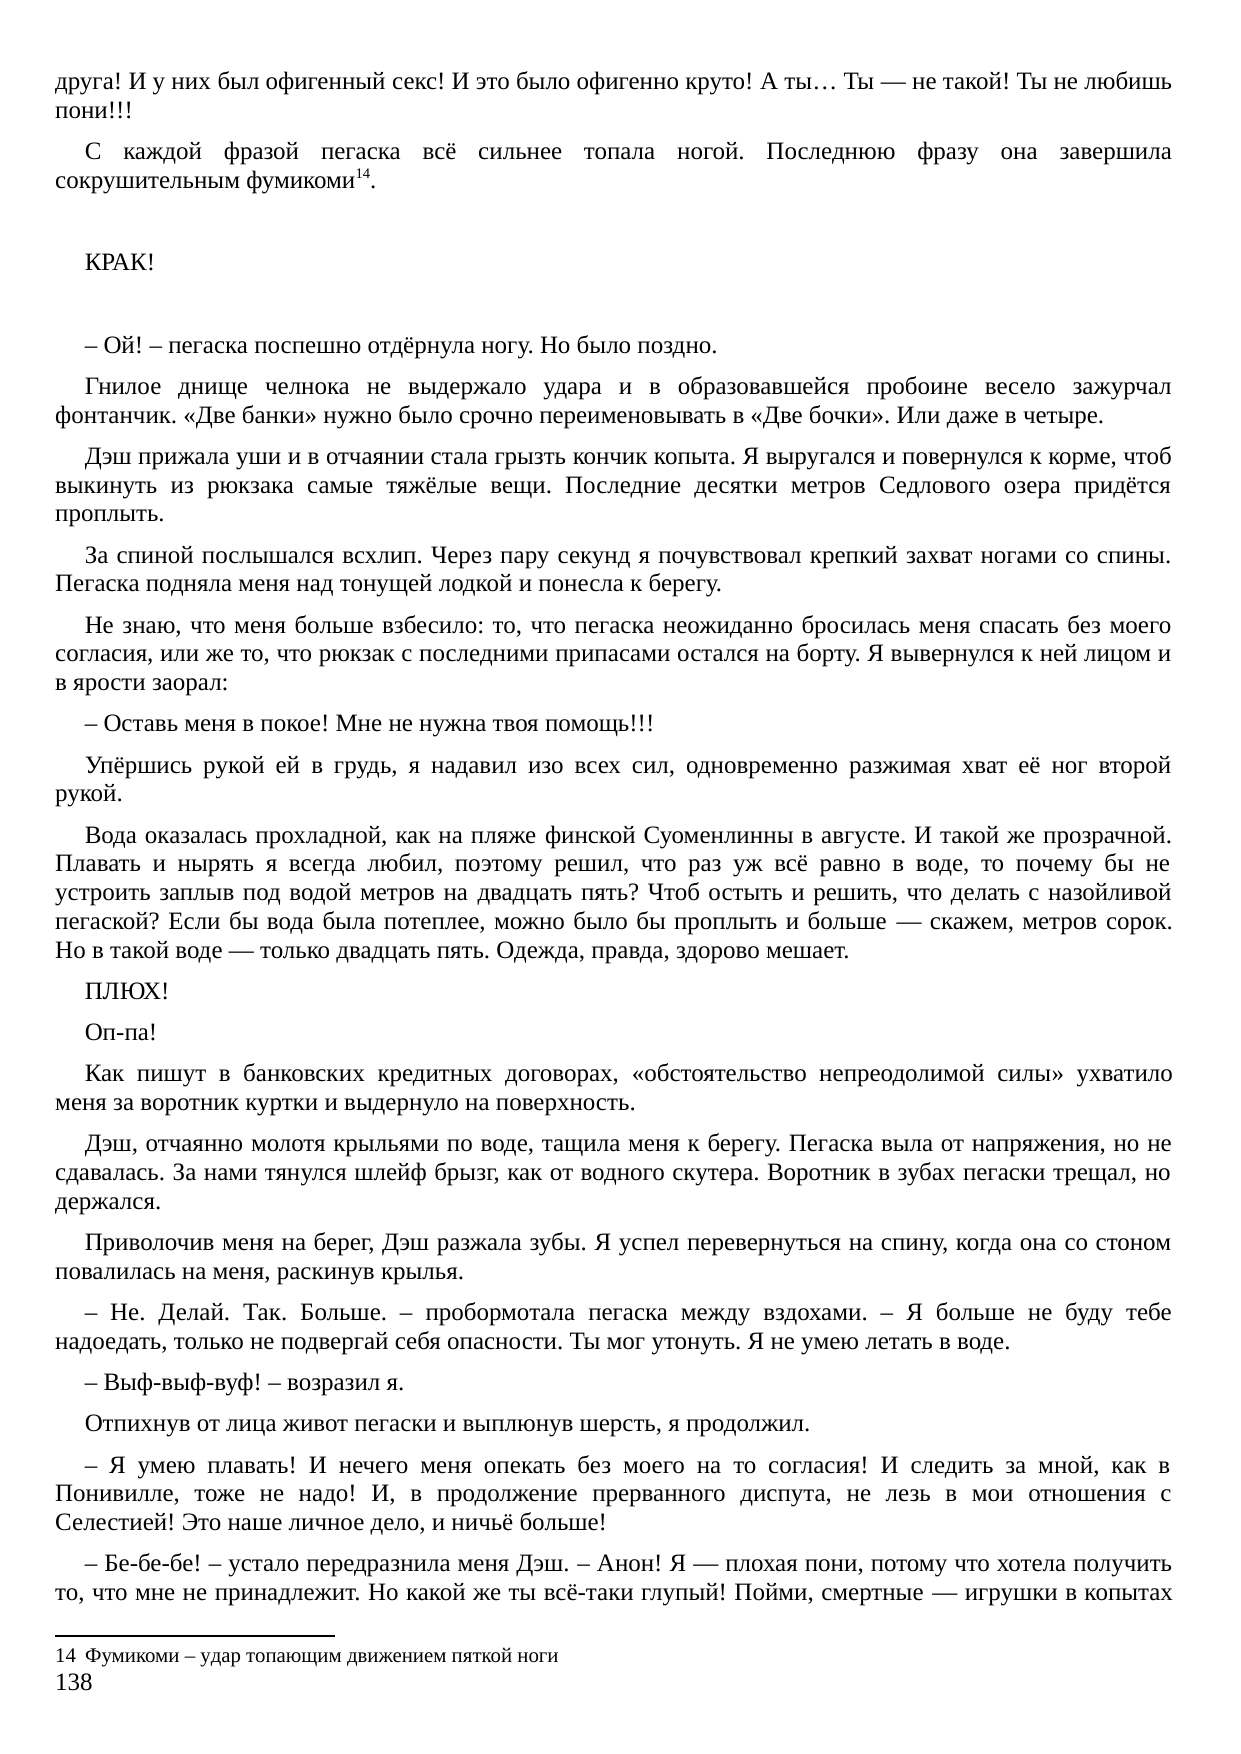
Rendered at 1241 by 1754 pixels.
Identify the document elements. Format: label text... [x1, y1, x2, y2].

text – Ой! – пегаска поспешно отдёрнула ногу. Но было поздно. [55, 330, 1173, 358]
text Упёршись рукой ей в грудь, я надавил изо всех сил, одновременно разжимая хват её ног второй рукой. [55, 750, 1173, 807]
text – Я умею плавать! И нечего меня опекать без моего на то согласия! И следить за мной, как в Понивилле, тоже не надо! И, в продолжение прерванного диспута, не лезь в мои отношения с Селестией! Это наше личное дело, и ничьё больше! [55, 1450, 1173, 1536]
text – Бе-бе-бе! – устало передразнила меня Дэш. – Анон! Я — плохая пони, потому что хотела получить то, что мне не принадлежит. Но какой же ты всё-таки глупый! Пойми, смертные — игрушки в копытах [55, 1548, 1173, 1606]
text Вода оказалась прохладной, как на пляже финской Суоменлинны в августе. И такой же прозрачной. Плавать и нырять я всегда любил, поэтому решил, что раз уж всё равно в воде, то почему бы не устроить заплыв под водой метров на двадцать пять? Чтоб остыть и решить, что делать с назойливой пегаской? Если бы вода была потеплее, можно было бы проплыть и больше — скажем, метров сорок. Но в такой воде — только двадцать пять. Одежда, правда, здорово мешает. [55, 820, 1173, 963]
text Гнилое днище челнока не выдержало удара и в образовавшейся пробоине весело зажурчал фонтанчик. «Две банки» нужно было срочно переименовывать в «Две бочки». Или даже в четыре. [55, 371, 1173, 428]
text За спиной послышался всхлип. Через пару секунд я почувствовал крепкий захват ногами со спины. Пегаска подняла меня над тонущей лодкой и понесла к берегу. [55, 540, 1173, 597]
text друга! И у них был офигенный секс! И это было офигенно круто! А ты… Ты — не такой! Ты не любишь пони!!! [55, 66, 1173, 123]
text Фумикоми – удар топающим движением пяткой ноги [55, 1642, 1173, 1667]
text – Выф-выф-вуф! – возразил я. [55, 1367, 1173, 1396]
text Не знаю, что меня больше взбесило: то, что пегаска неожиданно бросилась меня спасать без моего согласия, или же то, что рюкзак с последними припасами остался на борту. Я вывернулся к ней лицом и в ярости заорал: [55, 610, 1173, 696]
text – Оставь меня в покое! Мне не нужна твоя помощь!!! [55, 708, 1173, 737]
text Отпихнув от лица живот пегаски и выплюнув шерсть, я продолжил. [55, 1408, 1173, 1437]
text КРАК! [55, 247, 1173, 276]
text ПЛЮХ! [55, 976, 1173, 1005]
text Дэш, отчаянно молотя крыльями по воде, тащила меня к берегу. Пегаска выла от напряжения, но не сдавалась. За нами тянулся шлейф брызг, как от водного скутера. Воротник в зубах пегаски трещал, но держался. [55, 1128, 1173, 1215]
text Приволочив меня на берег, Дэш разжала зубы. Я успел перевернуться на спину, когда она со стоном повалилась на меня, раскинув крылья. [55, 1227, 1173, 1285]
text Дэш прижала уши и в отчаянии стала грызть кончик копыта. Я выругался и повернулся к корме, чтоб выкинуть из рюкзака самые тяжёлые вещи. Последние десятки метров Седлового озера придётся проплыть. [55, 441, 1173, 527]
text – Не. Делай. Так. Больше. – пробормотала пегаска между вздохами. – Я больше не буду тебе надоедать, только не подвергай себя опасности. Ты мог утонуть. Я не умею летать в воде. [55, 1297, 1173, 1355]
text С каждой фразой пегаска всё сильнее топала ногой. Последнюю фразу она завершила сокрушительным фумикоми. [55, 136, 1173, 193]
text Как пишут в банковских кредитных договорах, «обстоятельство непреодолимой силы» ухватило меня за воротник куртки и выдернуло на поверхность. [55, 1058, 1173, 1116]
text Оп-па! [55, 1017, 1173, 1046]
